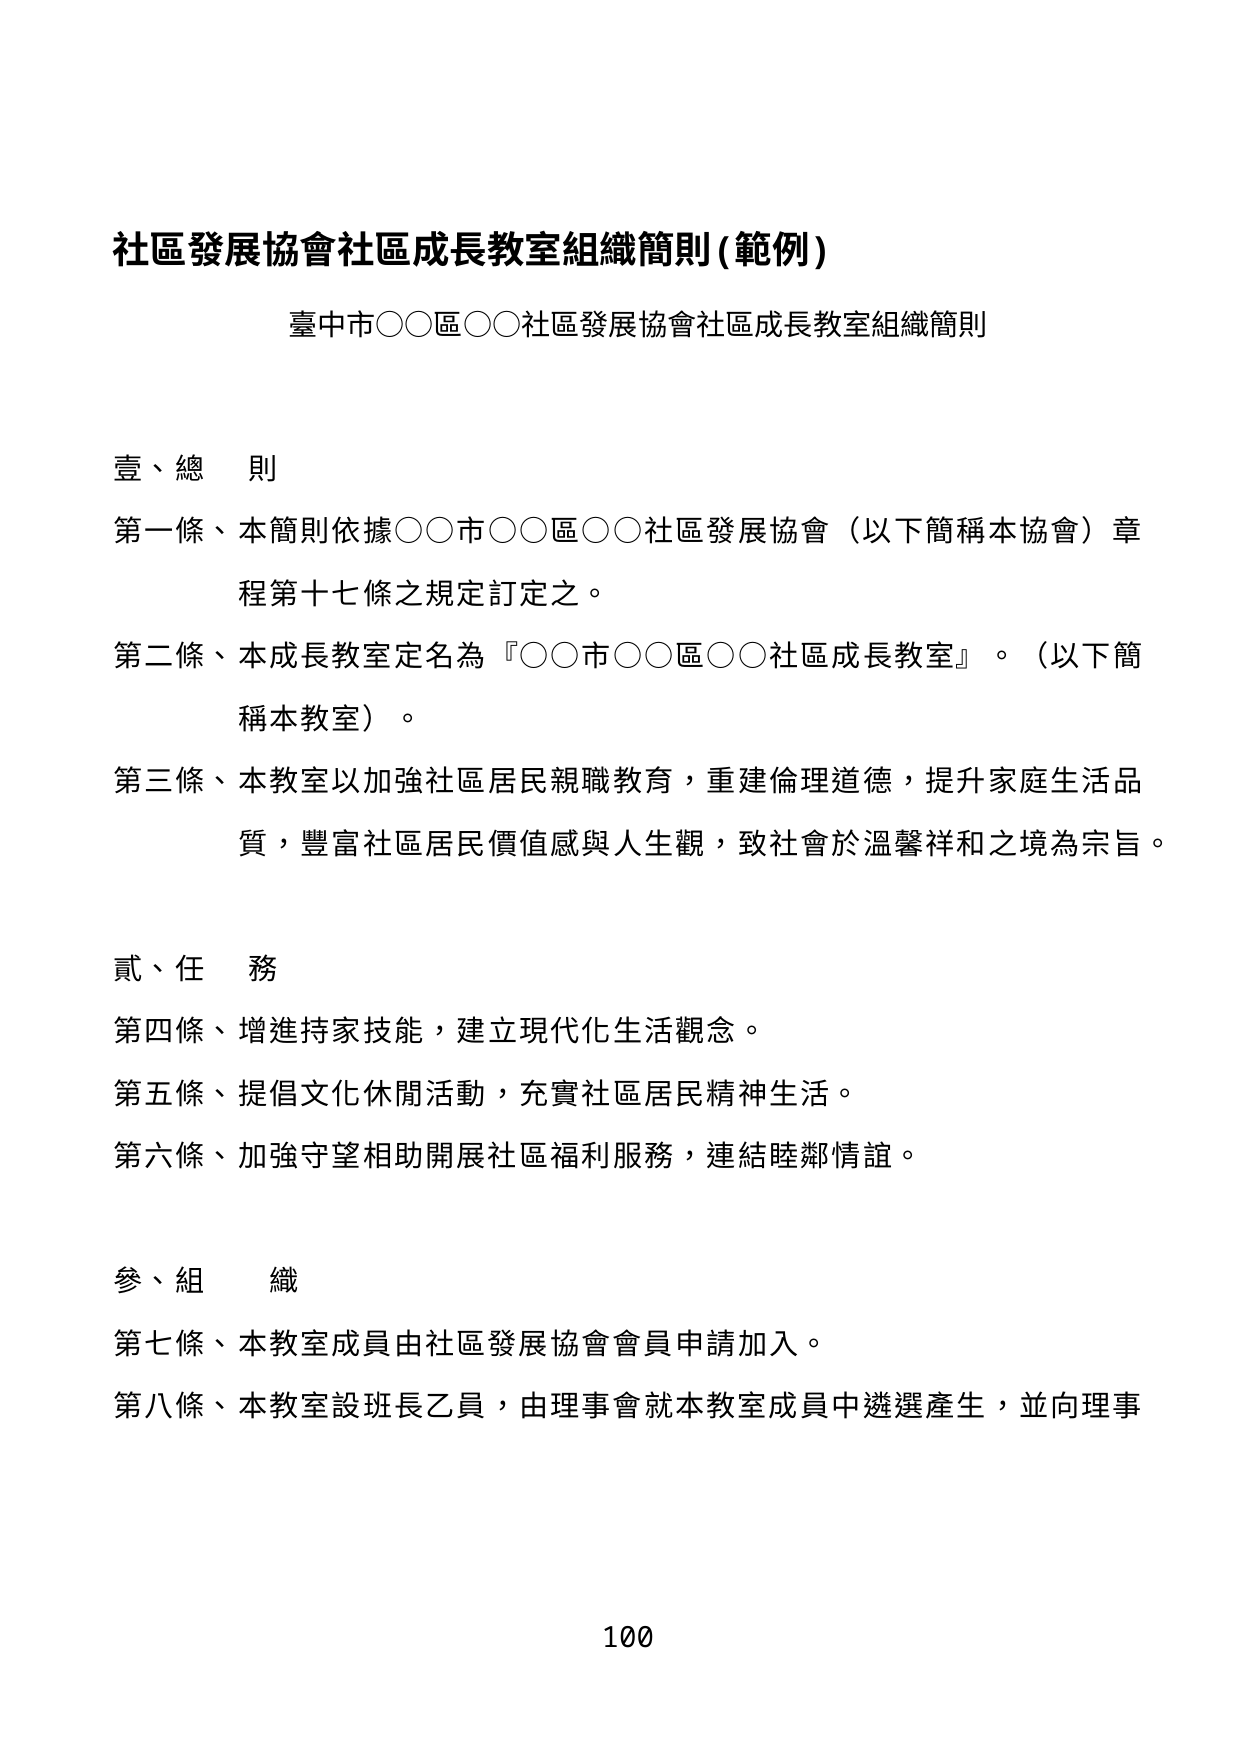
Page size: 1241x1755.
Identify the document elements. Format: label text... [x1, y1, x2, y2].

text 第五條、提倡文化休閒活動，充實社區居民精神生活。 [112, 1050, 1164, 1112]
text 第四條、增進持家技能，建立現代化生活觀念。 [112, 987, 1164, 1050]
text 第二條、本成長教室定名為『○○市○○區○○社區成長教室』。（以下簡稱本教室）。 [112, 612, 1164, 737]
text 臺中市○○區○○社區發展協會社區成長教室組織簡則 [112, 302, 1164, 344]
text 第八條、本教室設班長乙員，由理事會就本教室成員中遴選產生，並向理事 [112, 1362, 1164, 1425]
text 第三條、本教室以加強社區居民親職教育，重建倫理道德，提升家庭生活品質，豐富社區居民價值感與人生觀，致社會於溫馨祥和之境為宗旨。 [112, 737, 1164, 862]
text 第六條、加強守望相助開展社區福利服務，連結睦鄰情誼。 [112, 1112, 1164, 1175]
text 第一條、本簡則依據○○市○○區○○社區發展協會（以下簡稱本協會）章程第十七條之規定訂定之。 [112, 487, 1164, 612]
text 貳、任 務 [112, 925, 1164, 987]
text 第七條、本教室成員由社區發展協會會員申請加入。 [112, 1300, 1164, 1362]
text 參、組 織 [112, 1237, 1164, 1300]
text 壹、總 則 [112, 425, 1164, 487]
text 社區發展協會社區成長教室組織簡則(範例) [112, 220, 1164, 275]
